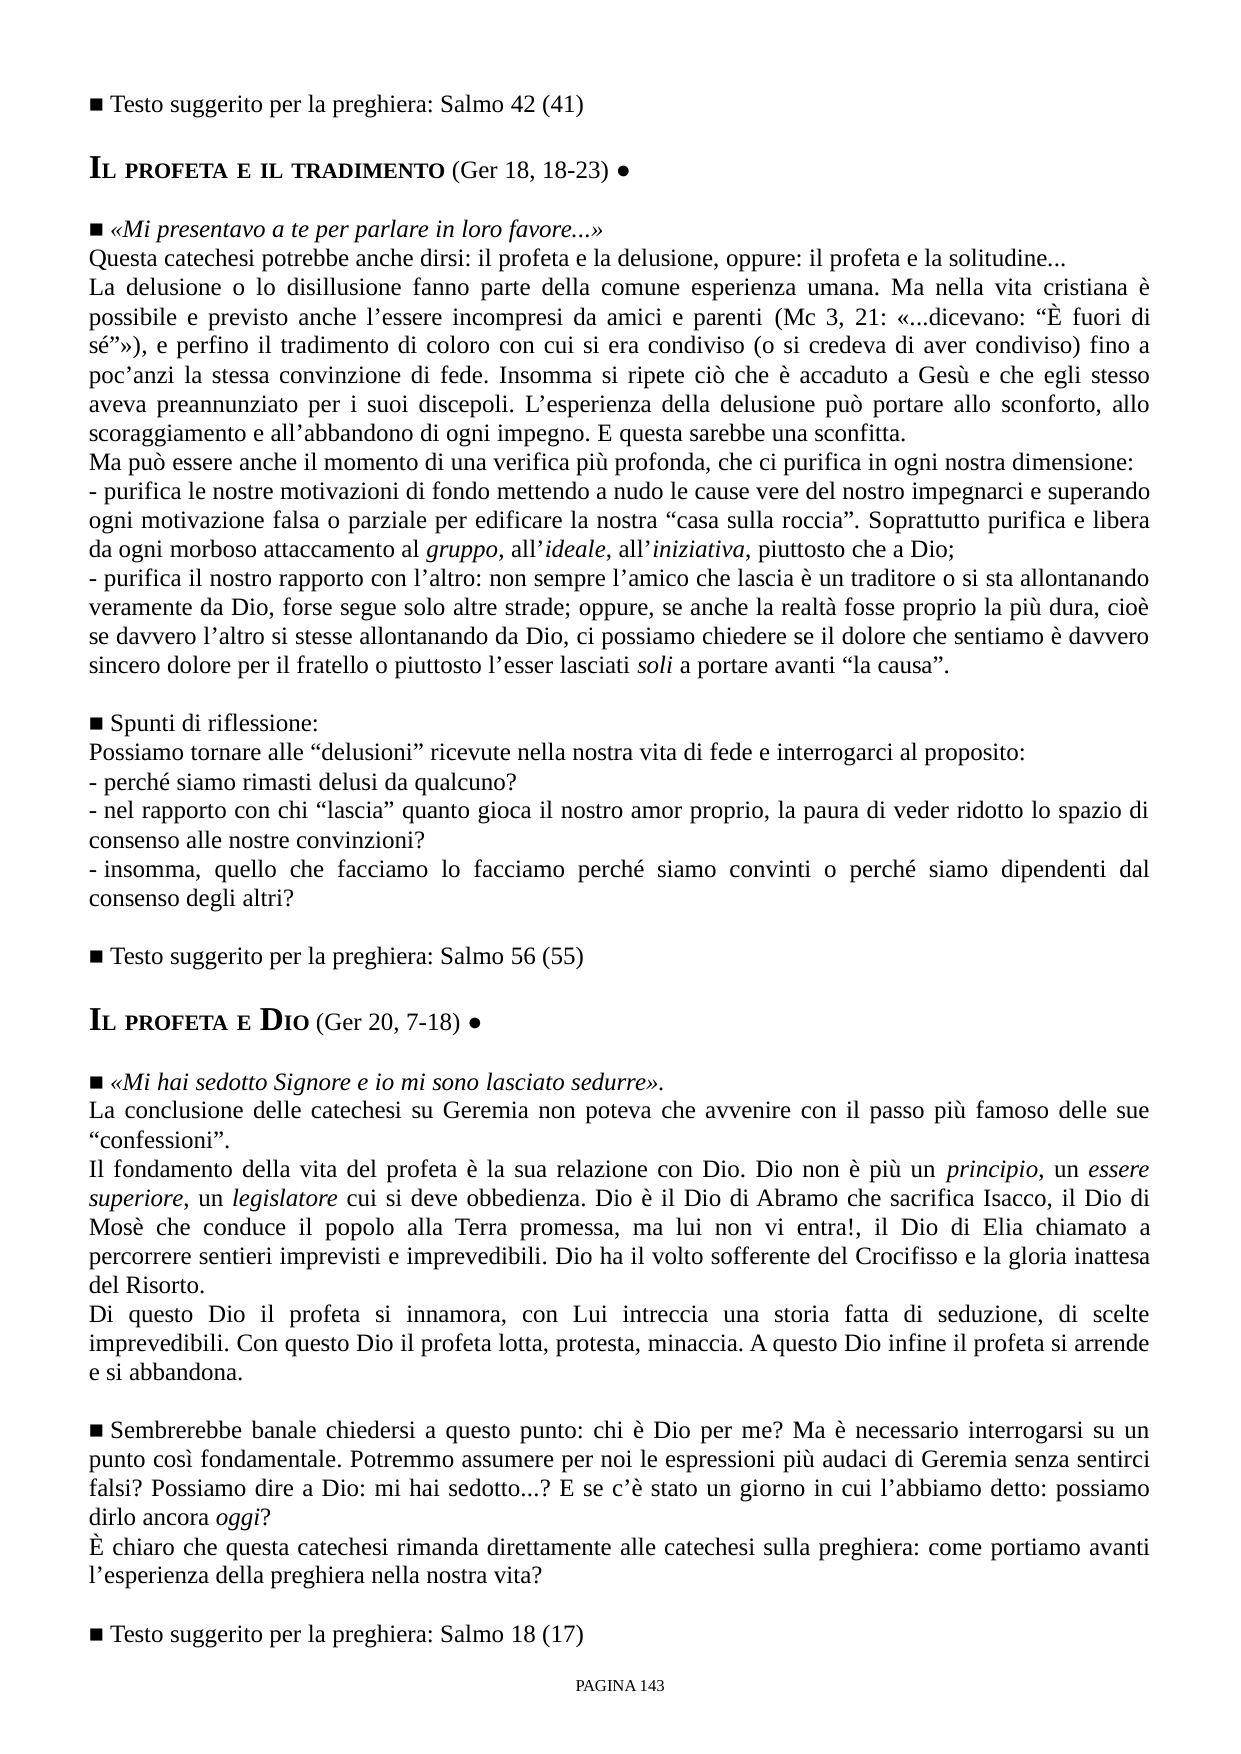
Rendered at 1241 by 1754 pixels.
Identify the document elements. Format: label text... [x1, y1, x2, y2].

text Di questo Dio il profeta si innamora, con Lui intreccia una storia fatta di seduzione, di scelte imprevedibili. Con questo Dio il profeta lotta, protesta, minaccia. A questo Dio infine il profeta si arrende e si abbandona. [88, 1299, 1152, 1386]
text Questa catechesi potrebbe anche dirsi: il profeta e la delusione, oppure: il profeta e la solitudine... [88, 243, 1152, 272]
text Ma può essere anche il momento di una verifica più profonda, che ci purifica in ogni nostra dimensione: [88, 447, 1152, 476]
text Possiamo tornare alle “delusioni” ricevute nella nostra vita di fede e interrogarci al proposito: [88, 737, 1152, 766]
text - purifica le nostre motivazioni di fondo mettendo a nudo le cause vere del nostro impegnarci e superando ogni motivazione falsa o parziale per edificare la nostra “casa sulla roccia”. Soprattutto purifica e libera da ogni morboso attaccamento al gruppo, all’ideale, all’iniziativa, piuttosto che a Dio; [88, 476, 1152, 563]
text È chiaro che questa catechesi rimanda direttamente alle catechesi sulla preghiera: come portiamo avanti l’esperienza della preghiera nella nostra vita? [88, 1531, 1152, 1589]
text ■ «Mi hai sedotto Signore e io mi sono lasciato sedurre». [88, 1066, 1152, 1095]
text - insomma, quello che facciamo lo facciamo perché siamo convinti o perché siamo dipendenti dal consenso degli altri? [88, 853, 1152, 912]
text La conclusione delle catechesi su Geremia non poteva che avvenire con il passo più famoso delle sue “confessioni”. [88, 1095, 1152, 1153]
text ■ Spunti di riflessione: [88, 708, 1152, 737]
text ■ Testo suggerito per la preghiera: Salmo 42 (41) [88, 88, 1152, 118]
text ■ Sembrerebbe banale chiedersi a questo punto: chi è Dio per me? Ma è necessario interrogarsi su un punto così fondamentale. Potremmo assumere per noi le espressioni più audaci di Geremia senza sentirci falsi? Possiamo dire a Dio: mi hai sedotto...? E se c’è stato un giorno in cui l’abbiamo detto: possiamo dirlo ancora oggi? [88, 1415, 1152, 1531]
text ■ «Mi presentavo a te per parlare in loro favore...» [88, 214, 1152, 243]
text La delusione o lo disillusione fanno parte della comune esperienza umana. Ma nella vita cristiana è possibile e previsto anche l’essere incompresi da amici e parenti (Mc 3, 21: «...dicevano: “È fuori di sé”»), e perfino il tradimento di coloro con cui si era condiviso (o si credeva di aver condiviso) fino a poc’anzi la stessa convinzione di fede. Insomma si ripete ciò che è accaduto a Gesù e che egli stesso aveva preannunziato per i suoi discepoli. L’esperienza della delusione può portare allo sconforto, allo scoraggiamento e all’abbandono di ogni impegno. E questa sarebbe una sconfitta. [88, 272, 1152, 447]
text ■ Testo suggerito per la preghiera: Salmo 18 (17) [88, 1618, 1152, 1648]
text - nel rapporto con chi “lascia” quanto gioca il nostro amor proprio, la paura di veder ridotto lo spazio di consenso alle nostre convinzioni? [88, 795, 1152, 853]
text - purifica il nostro rapporto con l’altro: non sempre l’amico che lascia è un traditore o si sta allontanando veramente da Dio, forse segue solo altre strade; oppure, se anche la realtà fosse proprio la più dura, cioè se davvero l’altro si stesse allontanando da Dio, ci possiamo chiedere se il dolore che sentiamo è davvero sincero dolore per il fratello o piuttosto l’esser lasciati soli a portare avanti “la causa”. [88, 563, 1152, 679]
text - perché siamo rimasti delusi da qualcuno? [88, 766, 1152, 795]
text Il profeta e Dio (Ger 20, 7-18) ● [88, 999, 1152, 1037]
text ■ Testo suggerito per la preghiera: Salmo 56 (55) [88, 941, 1152, 970]
text Il fondamento della vita del profeta è la sua relazione con Dio. Dio non è più un principio, un essere superiore, un legislatore cui si deve obbedienza. Dio è il Dio di Abramo che sacrifica Isacco, il Dio di Mosè che conduce il popolo alla Terra promessa, ma lui non vi entra!, il Dio di Elia chiamato a percorrere sentieri imprevisti e imprevedibili. Dio ha il volto sofferente del Crocifisso e la gloria inattesa del Risorto. [88, 1153, 1152, 1299]
text Il profeta e il tradimento (Ger 18, 18-23) ● [88, 147, 1152, 185]
